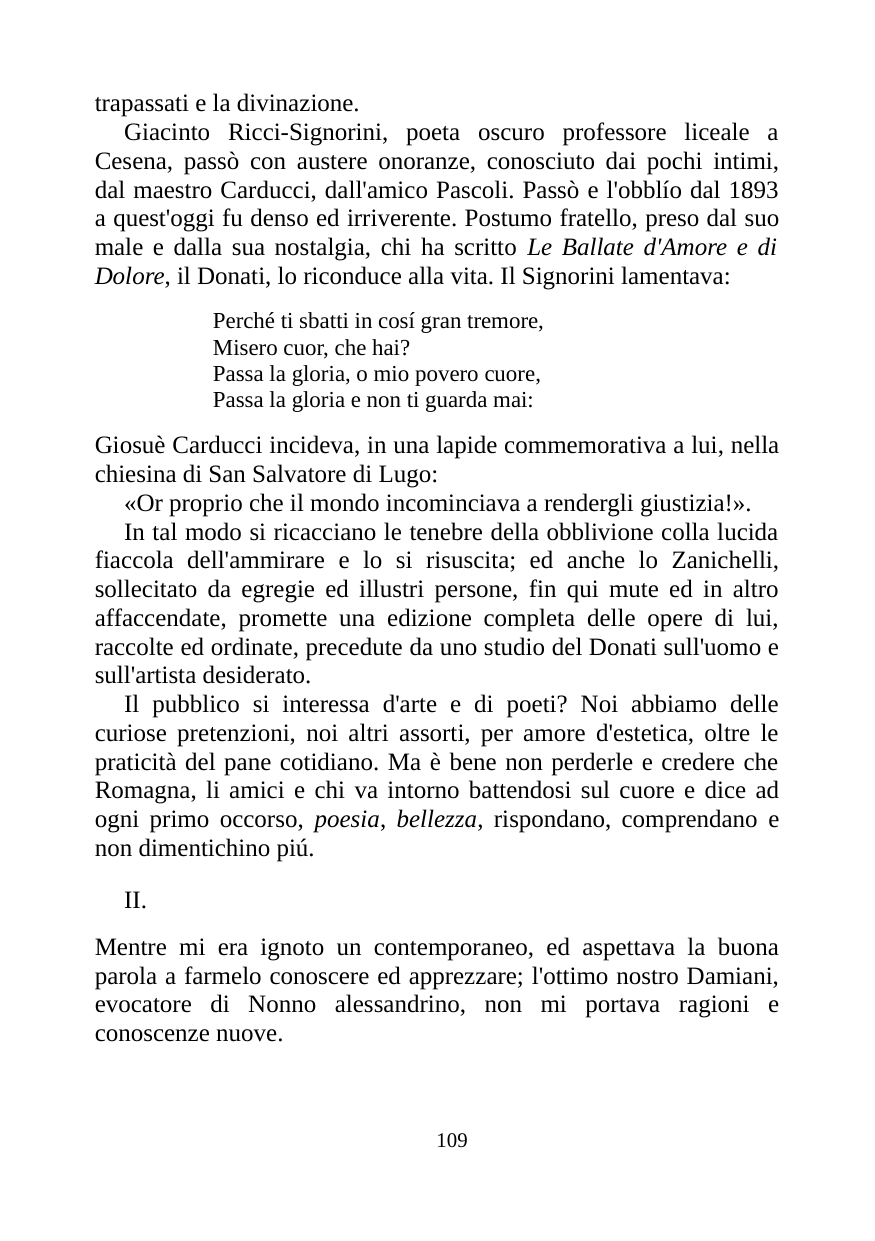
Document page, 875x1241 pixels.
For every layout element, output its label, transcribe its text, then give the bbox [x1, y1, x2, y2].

text II. [94, 886, 779, 914]
text Mentre mi era ignoto un contemporaneo, ed aspettava la buona parola a farmelo conoscere ed apprezzare; l'ottimo nostro Damiani, evocatore di Nonno alessandrino, non mi portava ragioni e conoscenze nuove. [94, 932, 779, 1047]
text «Or proprio che il mondo incominciava a rendergli giustizia!». [94, 488, 779, 517]
text trapassati e la divinazione. [94, 88, 779, 117]
text Perché ti sbatti in cosí gran tremore, Misero cuor, che hai? Passa la gloria, o mio povero cuore, Passa la gloria e non ti guarda mai: [213, 307, 779, 413]
text Il pubblico si interessa d'arte e di poeti? Noi abbiamo delle curiose pretenzioni, noi altri assorti, per amore d'estetica, oltre le praticità del pane cotidiano. Ma è bene non perderle e credere che Romagna, li amici e chi va intorno battendosi sul cuore e dice ad ogni primo occorso, poesia, bellezza, rispondano, comprendano e non dimentichino piú. [94, 689, 779, 862]
text Giosuè Carducci incideva, in una lapide commemorativa a lui, nella chiesina di San Salvatore di Lugo: [94, 431, 779, 488]
text In tal modo si ricacciano le tenebre della obblivione colla lucida fiaccola dell'ammirare e lo si risuscita; ed anche lo Zanichelli, sollecitato da egregie ed illustri persone, fin qui mute ed in altro affaccendate, promette una edizione completa delle opere di lui, raccolte ed ordinate, precedute da uno studio del Donati sull'uomo e sull'artista desiderato. [94, 517, 779, 689]
text Giacinto Ricci-Signorini, poeta oscuro professore liceale a Cesena, passò con austere onoranze, conosciuto dai pochi intimi, dal maestro Carducci, dall'amico Pascoli. Passò e l'obblío dal 1893 a quest'oggi fu denso ed irriverente. Postumo fratello, preso dal suo male e dalla sua nostalgia, chi ha scritto Le Ballate d'Amore e di Dolore, il Donati, lo riconduce alla vita. Il Signorini lamentava: [94, 117, 779, 290]
